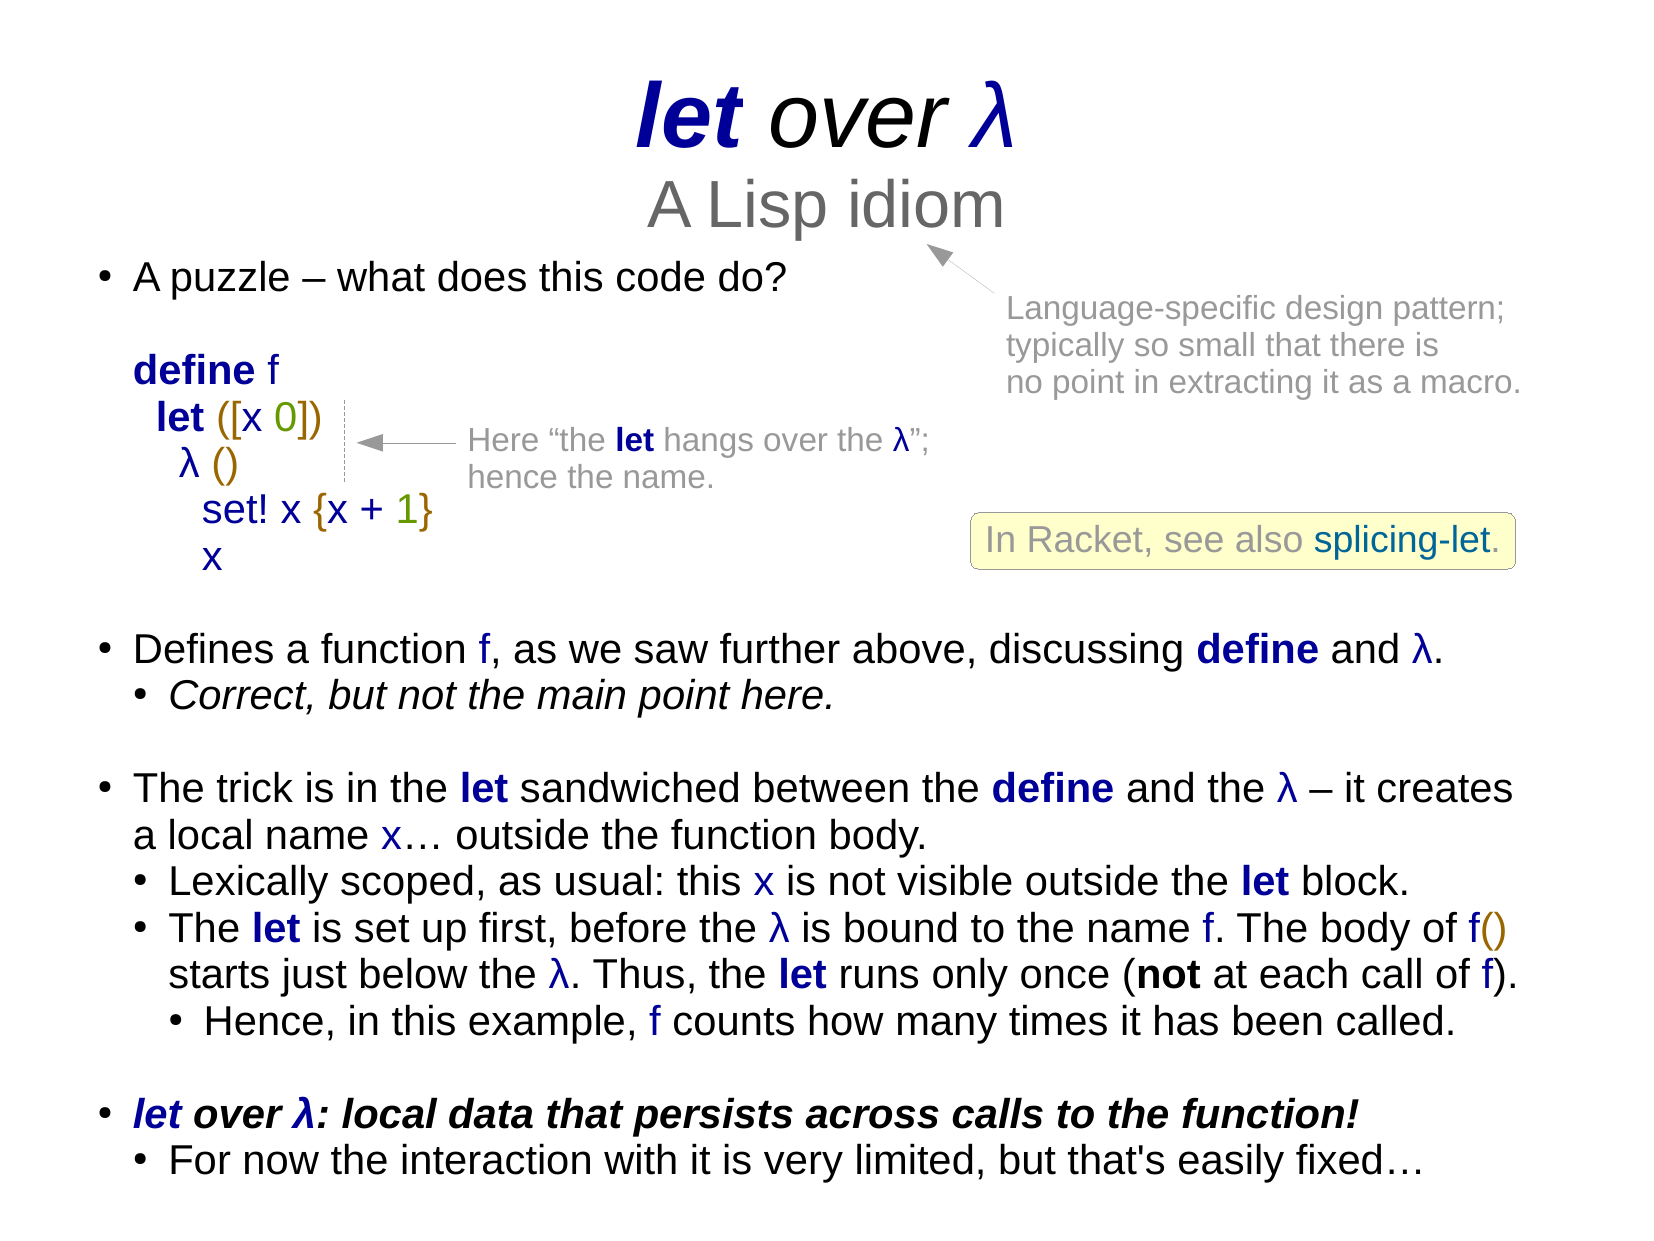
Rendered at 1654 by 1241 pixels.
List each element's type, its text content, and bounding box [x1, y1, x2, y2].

text_box Language-specific design pattern; typically so small that there is no point in extracting it as a macro. [991, 282, 1538, 410]
text_box A puzzle – what does this code do? define f let ([x 0]) λ () set! x {x + 1} x Defines a function f, as we saw further above, discussing define and λ. Correct, but not the main point here. The trick is in the let sandwiched between the define and the λ – it creates a local name x… outside the function body. Lexically scoped, as usual: this x is not visible outside the let block. The let is set up first, before the λ is bound to the name f. The body of f() starts just below the λ. Thus, the let runs only once (not at each call of f). Hence, in this example, f counts how many times it has been called. let over λ: local data that persists across calls to the function! For now the interaction with it is very limited, but that's easily fixed… [82, 246, 1561, 1202]
text_box In Racket, see also splicing-let. [970, 510, 1516, 568]
text_box Here “the let hangs over the λ”; hence the name. [452, 414, 945, 505]
title let over λ A Lisp idiom [82, 49, 1571, 257]
